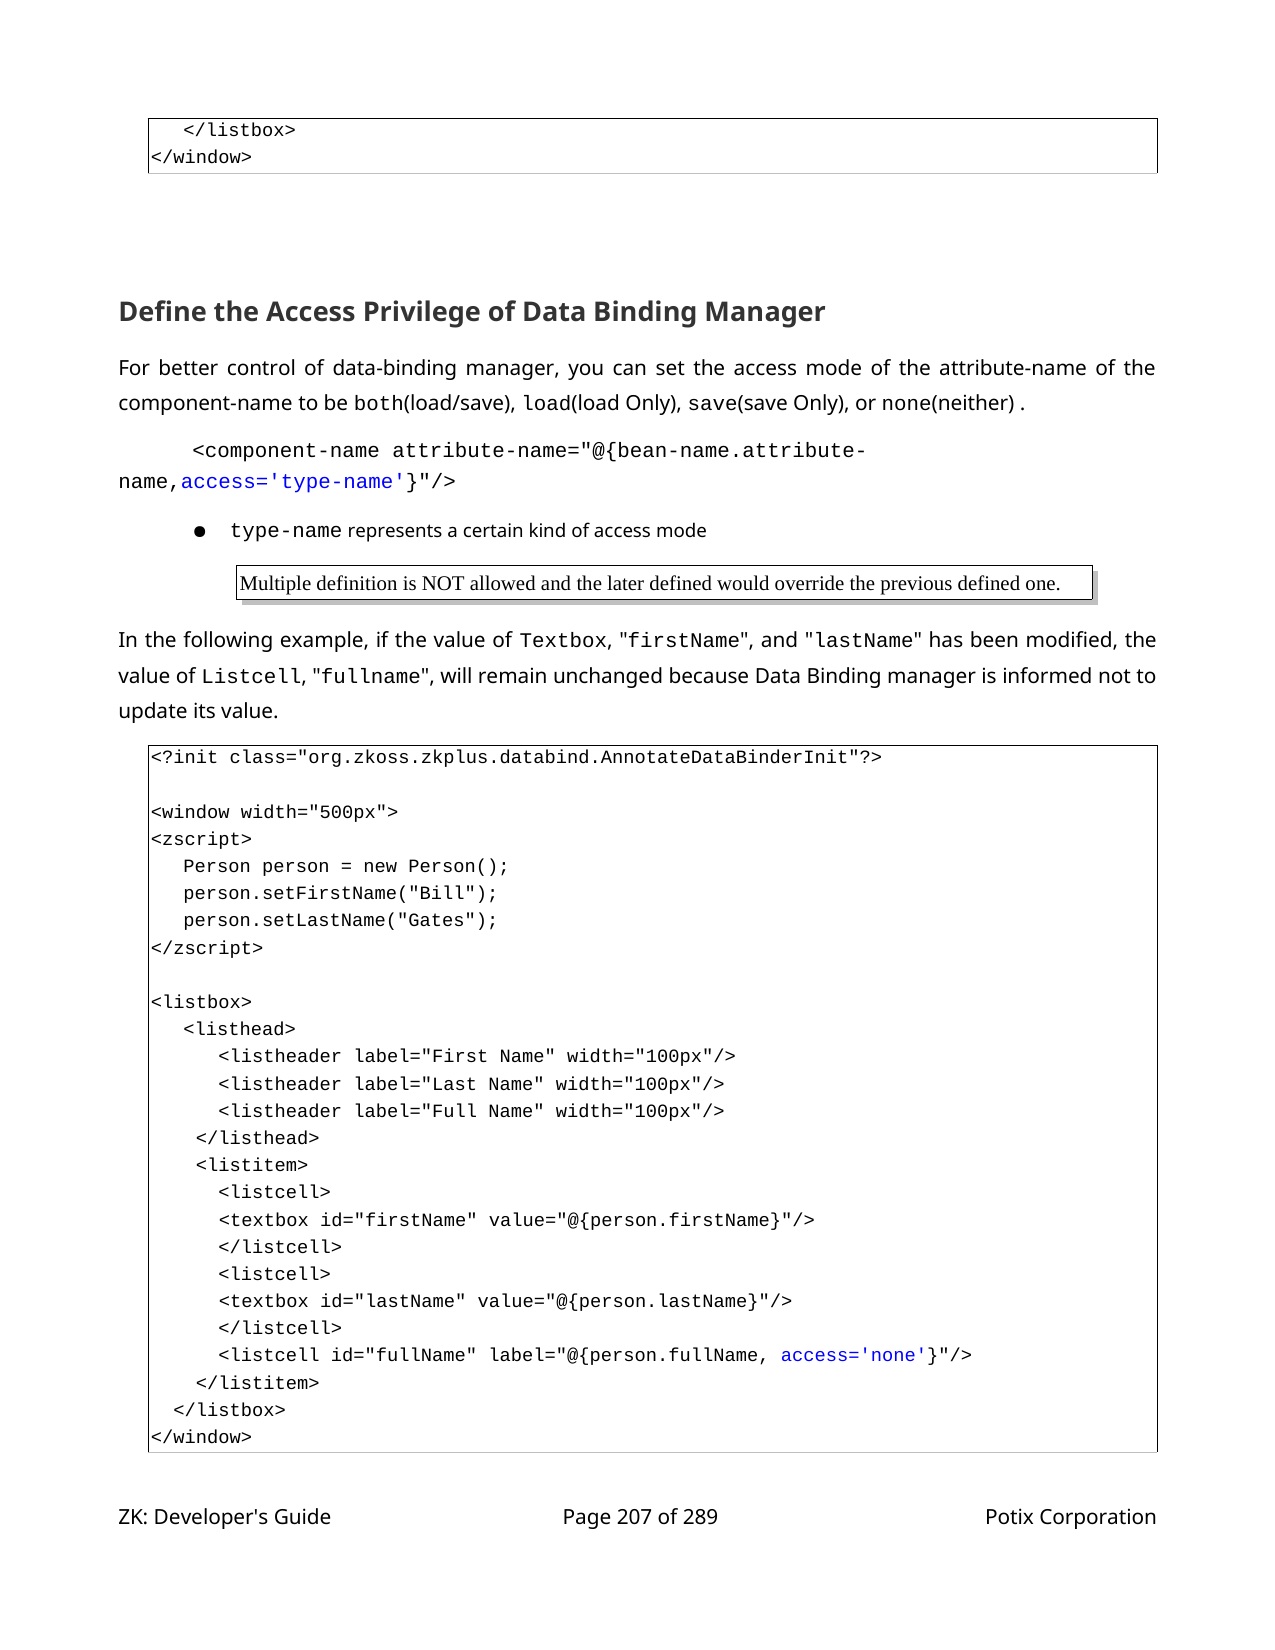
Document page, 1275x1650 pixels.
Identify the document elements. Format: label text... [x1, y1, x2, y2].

text </listcell> [149, 1234, 1157, 1259]
text In the following example, if the value of Textbox, "firstName", and "lastName" has been modified, the value of Listcell, "fullname", will remain unchanged because Data Binding manager is informed not to update its value. [118, 625, 1157, 724]
text <listhead> [149, 1017, 1157, 1041]
text <listheader label="Last Name" width="100px"/> [149, 1071, 1157, 1096]
subtitle Define the Access Privilege of Data Binding Manager [118, 292, 1157, 329]
text </listcell> [149, 1316, 1157, 1340]
text <listheader label="Full Name" width="100px"/> [149, 1099, 1157, 1123]
text </window> [149, 145, 1157, 173]
text person.setLastName("Gates"); [149, 908, 1157, 933]
list type-name represents a certain kind of access mode [192, 515, 1157, 544]
text <listheader label="First Name" width="100px"/> [149, 1044, 1157, 1068]
text <textbox id="firstName" value="@{person.firstName}"/> [149, 1207, 1157, 1232]
text <window width="500px"> [149, 799, 1157, 824]
text <listitem> [149, 1153, 1157, 1177]
text person.setFirstName("Bill"); [149, 881, 1157, 905]
text <listcell> [149, 1262, 1157, 1286]
text </window> [149, 1425, 1157, 1452]
text <listbox> [149, 990, 1157, 1014]
text <textbox id="lastName" value="@{person.lastName}"/> [149, 1289, 1157, 1313]
text </listhead> [149, 1126, 1157, 1150]
text </listbox> [149, 119, 1157, 142]
text <listcell id="fullName" label="@{person.fullName, access='none'}"/> [149, 1343, 1157, 1368]
text <listcell> [149, 1180, 1157, 1204]
text For better control of data-binding manager, you can set the access mode of the attribute-name of the component-name to be both(load/save), load(load Only), save(save Only), or none(neither) . [118, 353, 1157, 416]
text </listitem> [149, 1371, 1157, 1395]
text </zscript> [149, 936, 1157, 960]
text Person person = new Person(); [149, 854, 1157, 878]
text <zscript> [149, 827, 1157, 851]
text Multiple definition is NOT allowed and the later defined would override the previous defined one. [237, 566, 1092, 599]
text </listbox> [149, 1398, 1157, 1422]
text <?init class="org.zkoss.zkplus.databind.AnnotateDataBinderInit"?> [149, 746, 1157, 769]
text <component-name attribute-name="@{bean-name.attribute- name,access='type-name'}"/> [118, 437, 1157, 495]
